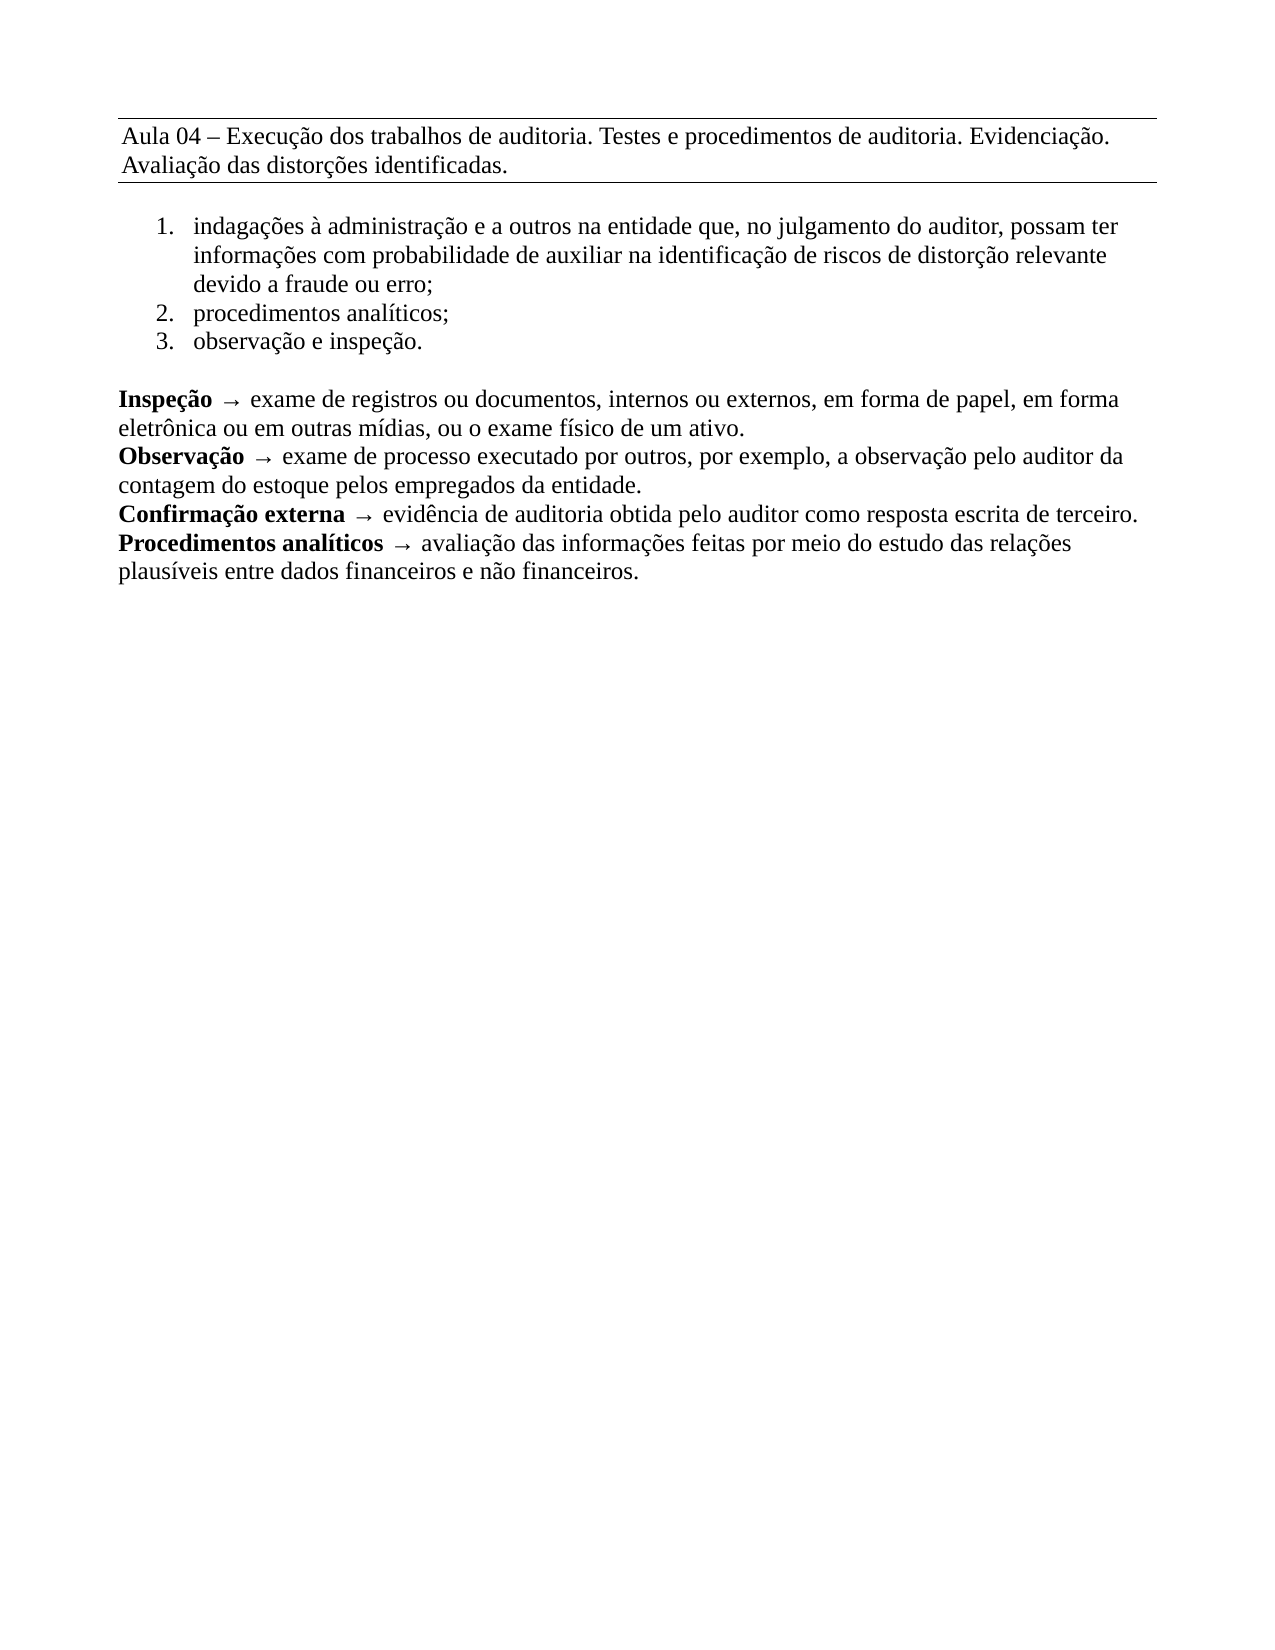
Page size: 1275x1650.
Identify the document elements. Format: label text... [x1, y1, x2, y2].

list procedimentos analíticos; [156, 298, 1157, 326]
text Confirmação externa → evidência de auditoria obtida pelo auditor como resposta escrita de terceiro. [118, 499, 1157, 528]
text Inspeção → exame de registros ou documentos, internos ou externos, em forma de papel, em forma eletrônica ou em outras mídias, ou o exame físico de um ativo. [118, 384, 1157, 441]
text Observação → exame de processo executado por outros, por exemplo, a observação pelo auditor da contagem do estoque pelos empregados da entidade. [118, 441, 1157, 499]
text Procedimentos analíticos → avaliação das informações feitas por meio do estudo das relações plausíveis entre dados financeiros e não financeiros. [118, 528, 1157, 585]
list observação e inspeção. [156, 326, 1157, 355]
list indagações à administração e a outros na entidade que, no julgamento do auditor, possam ter informações com probabilidade de auxiliar na identificação de riscos de distorção relevante devido a fraude ou erro; [156, 211, 1157, 298]
